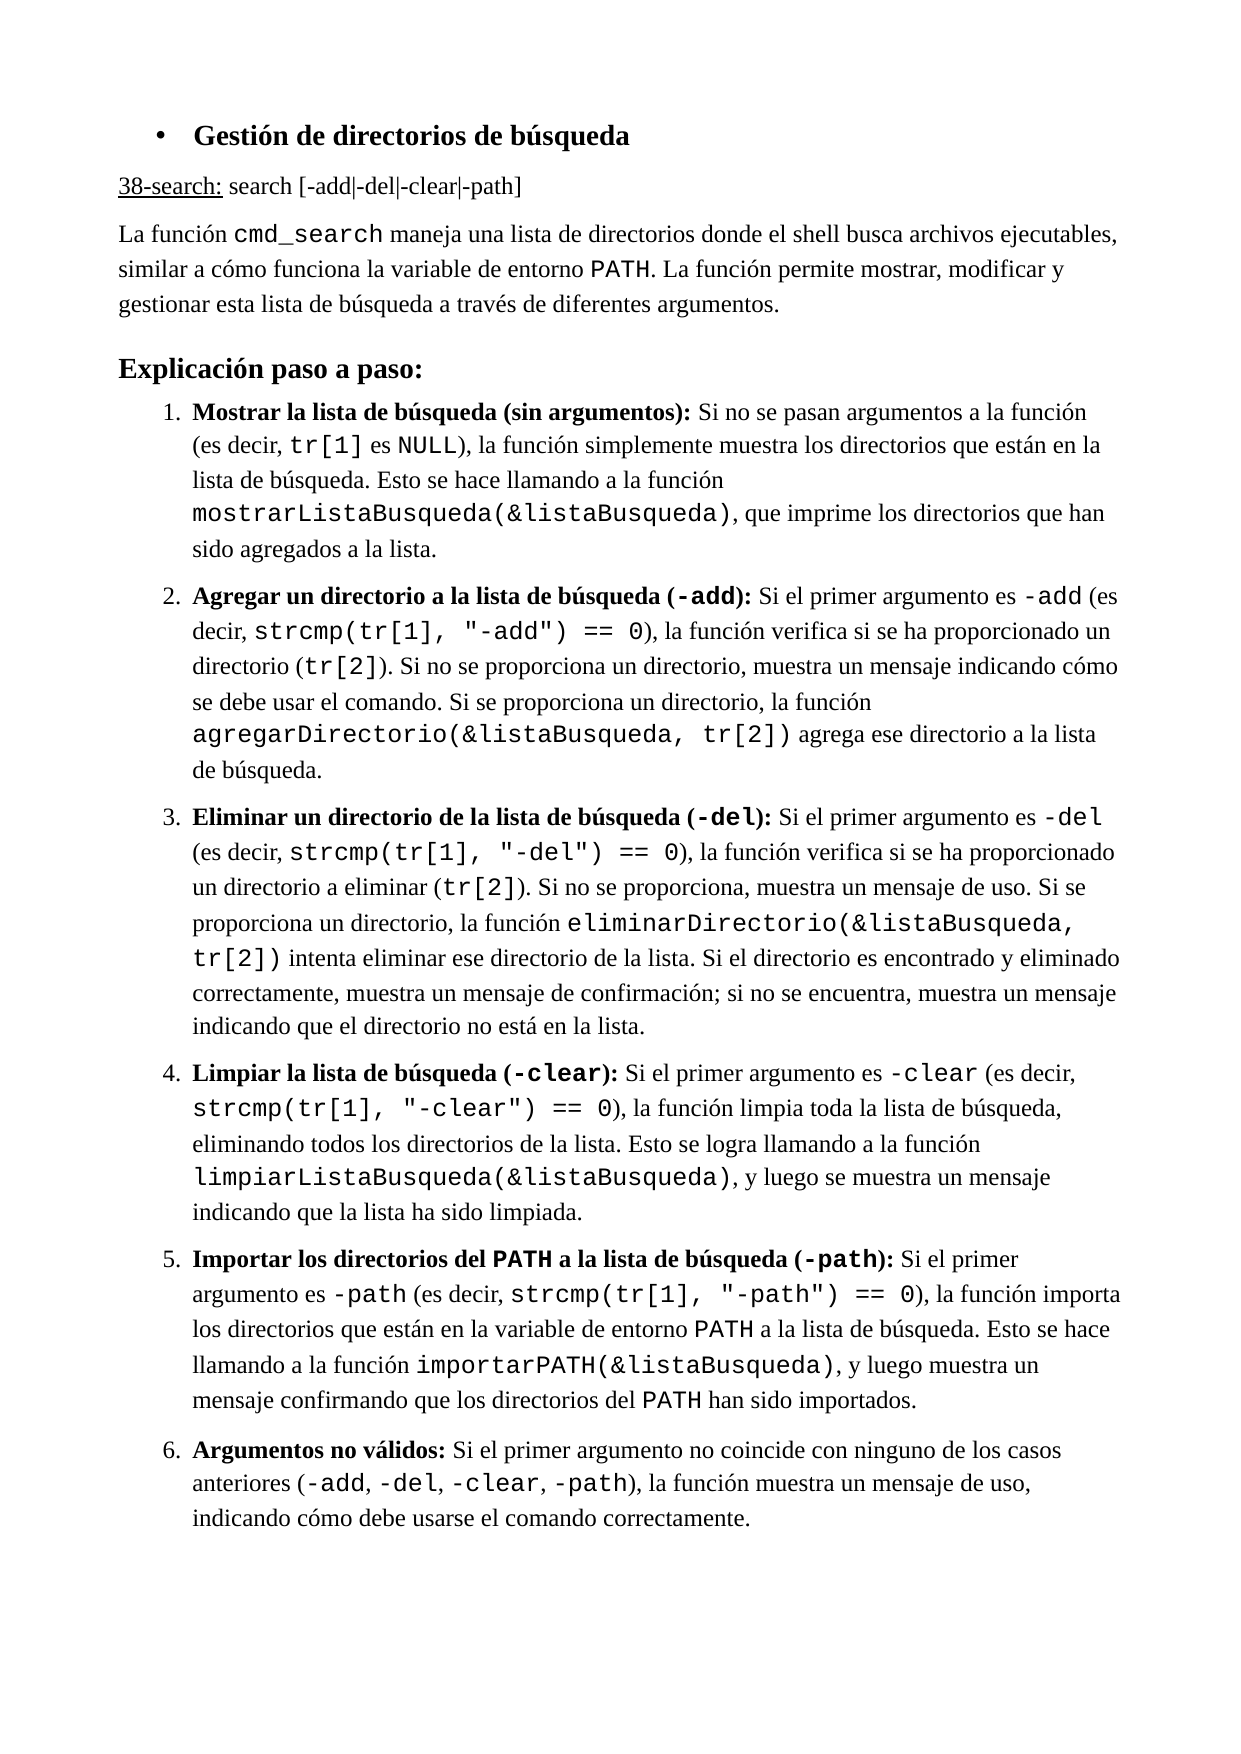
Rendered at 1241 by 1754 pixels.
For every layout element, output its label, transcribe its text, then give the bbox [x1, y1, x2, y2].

list Mostrar la lista de búsqueda (sin argumentos): Si no se pasan argumentos a la función (es decir, tr[1] es NULL), la función simplemente muestra los directorios que están en la lista de búsqueda. Esto se hace llamando a la función mostrarListaBusqueda(&listaBusqueda), que imprime los directorios que han sido agregados a la lista. [162, 397, 1122, 562]
list Limpiar la lista de búsqueda (-clear): Si el primer argumento es -clear (es decir, strcmp(tr[1], "-clear") == 0), la función limpia toda la lista de búsqueda, eliminando todos los directorios de la lista. Esto se logra llamando a la función limpiarListaBusqueda(&listaBusqueda), y luego se muestra un mensaje indicando que la lista ha sido limpiada. [162, 1058, 1122, 1226]
list Gestión de directorios de búsqueda [156, 118, 1122, 152]
list Agregar un directorio a la lista de búsqueda (-add): Si el primer argumento es -add (es decir, strcmp(tr[1], "-add") == 0), la función verifica si se ha proporcionado un directorio (tr[2]). Si no se proporciona un directorio, muestra un mensaje indicando cómo se debe usar el comando. Si se proporciona un directorio, la función agregarDirectorio(&listaBusqueda, tr[2]) agrega ese directorio a la lista de búsqueda. [162, 581, 1122, 783]
list Importar los directorios del PATH a la lista de búsqueda (-path): Si el primer argumento es -path (es decir, strcmp(tr[1], "-path") == 0), la función importa los directorios que están en la variable de entorno PATH a la lista de búsqueda. Esto se hace llamando a la función importarPATH(&listaBusqueda), y luego muestra un mensaje confirmando que los directorios del PATH han sido importados. [162, 1244, 1122, 1416]
subtitle Explicación paso a paso: [118, 351, 1122, 385]
text La función cmd_search maneja una lista de directorios donde el shell busca archivos ejecutables, similar a cómo funciona la variable de entorno PATH. La función permite mostrar, modificar y gestionar esta lista de búsqueda a través de diferentes argumentos. [118, 219, 1122, 318]
list Argumentos no válidos: Si el primer argumento no coincide con ninguno de los casos anteriores (-add, -del, -clear, -path), la función muestra un mensaje de uso, indicando cómo debe usarse el comando correctamente. [162, 1435, 1122, 1532]
list Eliminar un directorio de la lista de búsqueda (-del): Si el primer argumento es -del (es decir, strcmp(tr[1], "-del") == 0), la función verifica si se ha proporcionado un directorio a eliminar (tr[2]). Si no se proporciona, muestra un mensaje de uso. Si se proporciona un directorio, la función eliminarDirectorio(&listaBusqueda, tr[2]) intenta eliminar ese directorio de la lista. Si el directorio es encontrado y eliminado correctamente, muestra un mensaje de confirmación; si no se encuentra, muestra un mensaje indicando que el directorio no está en la lista. [162, 802, 1122, 1039]
text 38-search: search [-add|-del|-clear|-path] [118, 171, 1122, 200]
